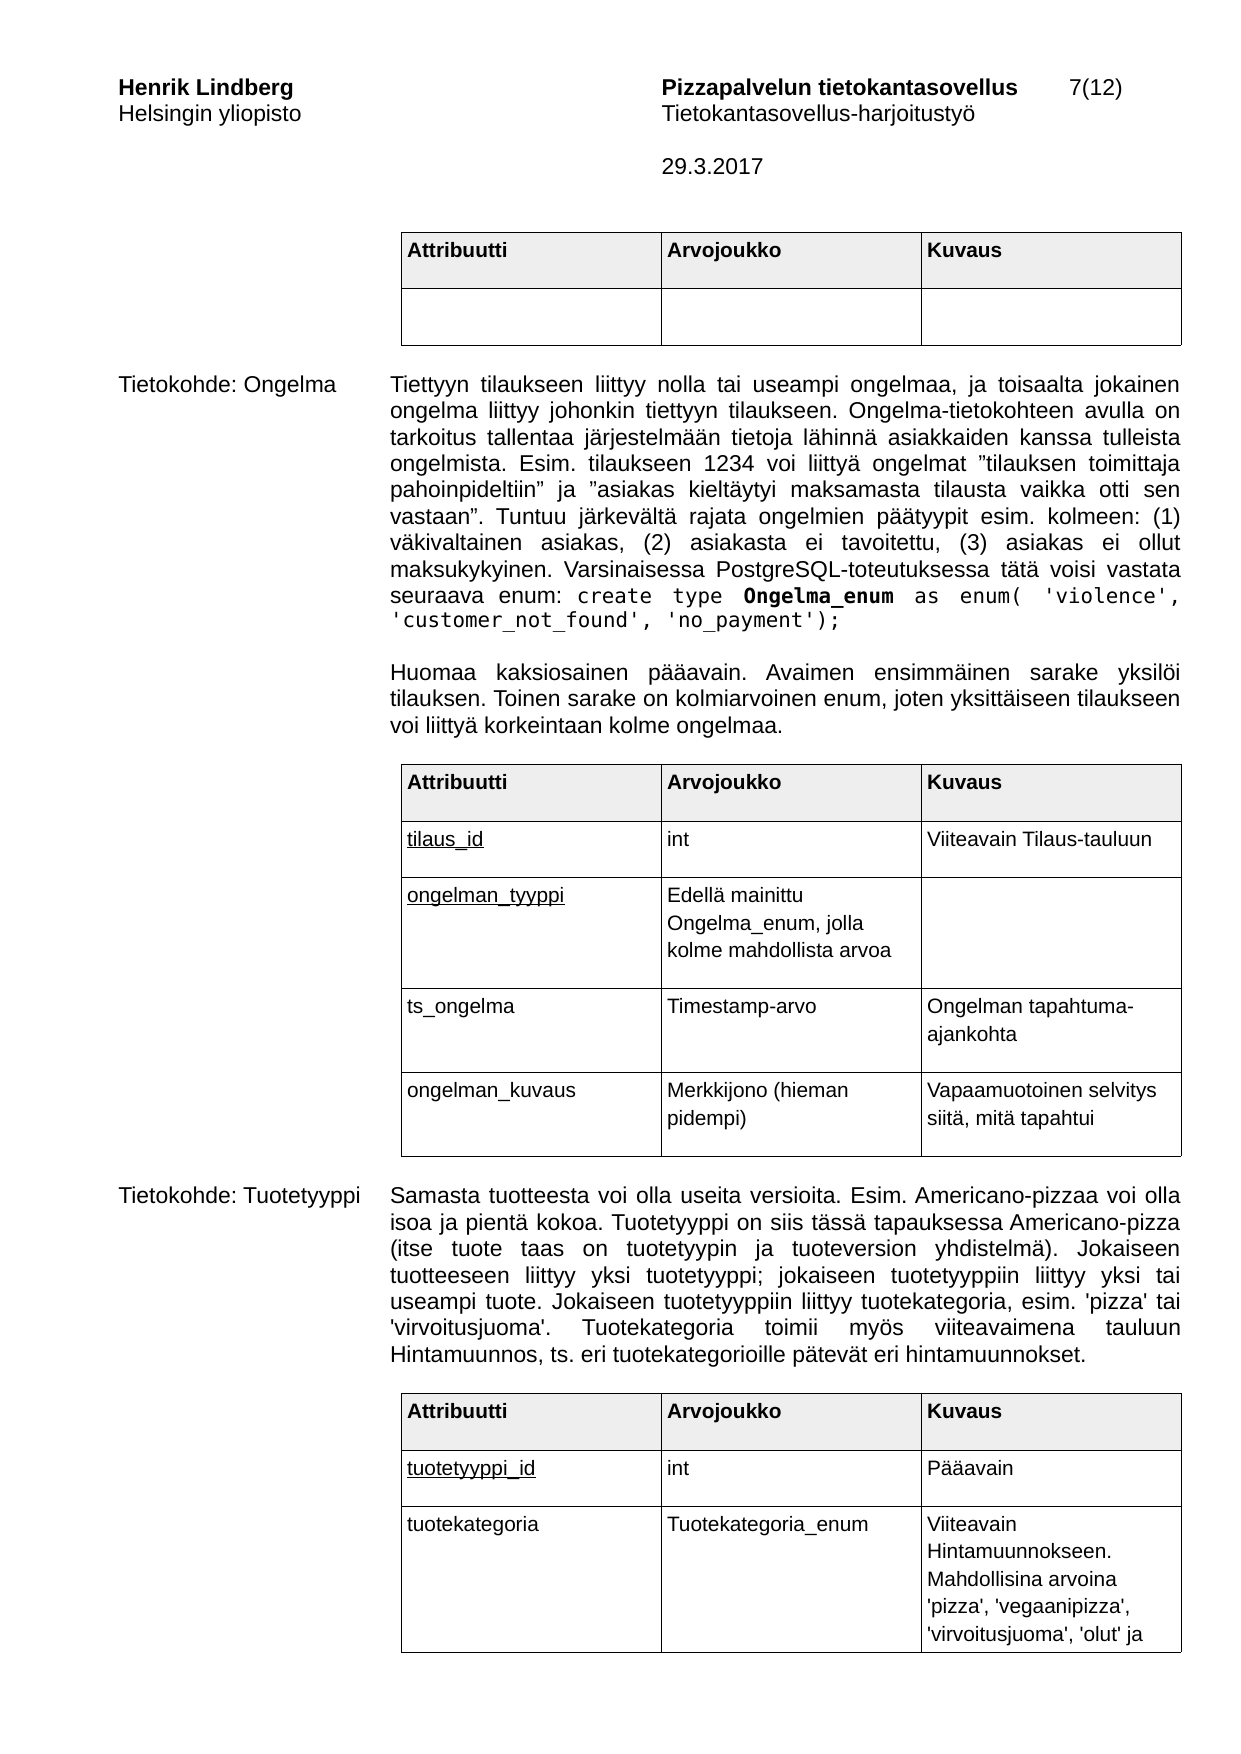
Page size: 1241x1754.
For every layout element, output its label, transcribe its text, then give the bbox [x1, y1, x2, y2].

table_header Attribuutti [402, 765, 661, 821]
table_cell Merkkijono (hieman pidempi) [662, 1073, 921, 1156]
table_cell [922, 289, 1181, 344]
table_cell int [662, 822, 921, 877]
table_cell int [662, 1451, 921, 1506]
table_cell Pääavain [922, 1451, 1181, 1506]
table_cell Viiteavain Tilaus-tauluun [922, 822, 1181, 877]
table_header Arvojoukko [662, 765, 921, 821]
table_cell tuotekategoria [402, 1507, 661, 1652]
table_header Arvojoukko [662, 233, 921, 288]
table_cell tilaus_id [402, 822, 661, 877]
table_cell ongelman_kuvaus [402, 1073, 661, 1156]
table_header Kuvaus [922, 233, 1181, 288]
table_header Attribuutti [402, 233, 661, 288]
table_cell Viiteavain Hintamuunnokseen. Mahdollisina arvoina 'pizza', 'vegaanipizza', 'virvoitusjuoma', 'olut' ja [922, 1507, 1181, 1652]
table_header Arvojoukko [662, 1394, 921, 1450]
table_header Kuvaus [922, 765, 1181, 821]
table_cell Edellä mainittu Ongelma_enum, jolla kolme mahdollista arvoa [662, 878, 921, 988]
table_cell [922, 878, 1181, 988]
table_header Kuvaus [922, 1394, 1181, 1450]
table_cell tuotetyyppi_id [402, 1451, 661, 1506]
text Huomaa kaksiosainen pääavain. Avaimen ensimmäinen sarake yksilöi tilauksen. Toinen sarake on kolmiarvoinen enum, joten yksittäiseen tilaukseen voi liittyä korkeintaan kolme ongelmaa. [118, 659, 1181, 738]
table_header Attribuutti [402, 1394, 661, 1450]
table_cell Vapaamuotoinen selvitys siitä, mitä tapahtui [922, 1073, 1181, 1156]
table_cell ts_ongelma [402, 989, 661, 1072]
table_cell [402, 289, 661, 344]
table_cell Tuotekategoria_enum [662, 1507, 921, 1652]
text Tietokohde: Ongelma Tiettyyn tilaukseen liittyy nolla tai useampi ongelmaa, ja toisaalta jokainen ongelma liittyy johonkin tiettyyn tilaukseen. Ongelma-tietokohteen avulla on tarkoitus tallentaa järjestelmään tietoja lähinnä asiakkaiden kanssa tulleista ongelmista. Esim. tilaukseen 1234 voi liittyä ongelmat ”tilauksen toimittaja pahoinpideltiin” ja ”asiakas kieltäytyi maksamasta tilausta vaikka otti sen vastaan”. Tuntuu järkevältä rajata ongelmien päätyypit esim. kolmeen: (1) väkivaltainen asiakas, (2) asiakasta ei tavoitettu, (3) asiakas ei ollut maksukykyinen. Varsinaisessa PostgreSQL-toteutuksessa tätä voisi vastata seuraava enum: create type Ongelma_enum as enum( 'violence', 'customer_not_found', 'no_payment'); [118, 371, 1181, 632]
table_cell Ongelman tapahtuma-ajankohta [922, 989, 1181, 1072]
table_cell [662, 289, 921, 344]
table_cell Timestamp-arvo [662, 989, 921, 1072]
text Tietokohde: Tuotetyyppi Samasta tuotteesta voi olla useita versioita. Esim. Americano-pizzaa voi olla isoa ja pientä kokoa. Tuotetyyppi on siis tässä tapauksessa Americano-pizza (itse tuote taas on tuotetyypin ja tuoteversion yhdistelmä). Jokaiseen tuotteeseen liittyy yksi tuotetyyppi; jokaiseen tuotetyyppiin liittyy yksi tai useampi tuote. Jokaiseen tuotetyyppiin liittyy tuotekategoria, esim. 'pizza' tai 'virvoitusjuoma'. Tuotekategoria toimii myös viiteavaimena tauluun Hintamuunnos, ts. eri tuotekategorioille pätevät eri hintamuunnokset. [118, 1182, 1181, 1367]
table_cell ongelman_tyyppi [402, 878, 661, 988]
